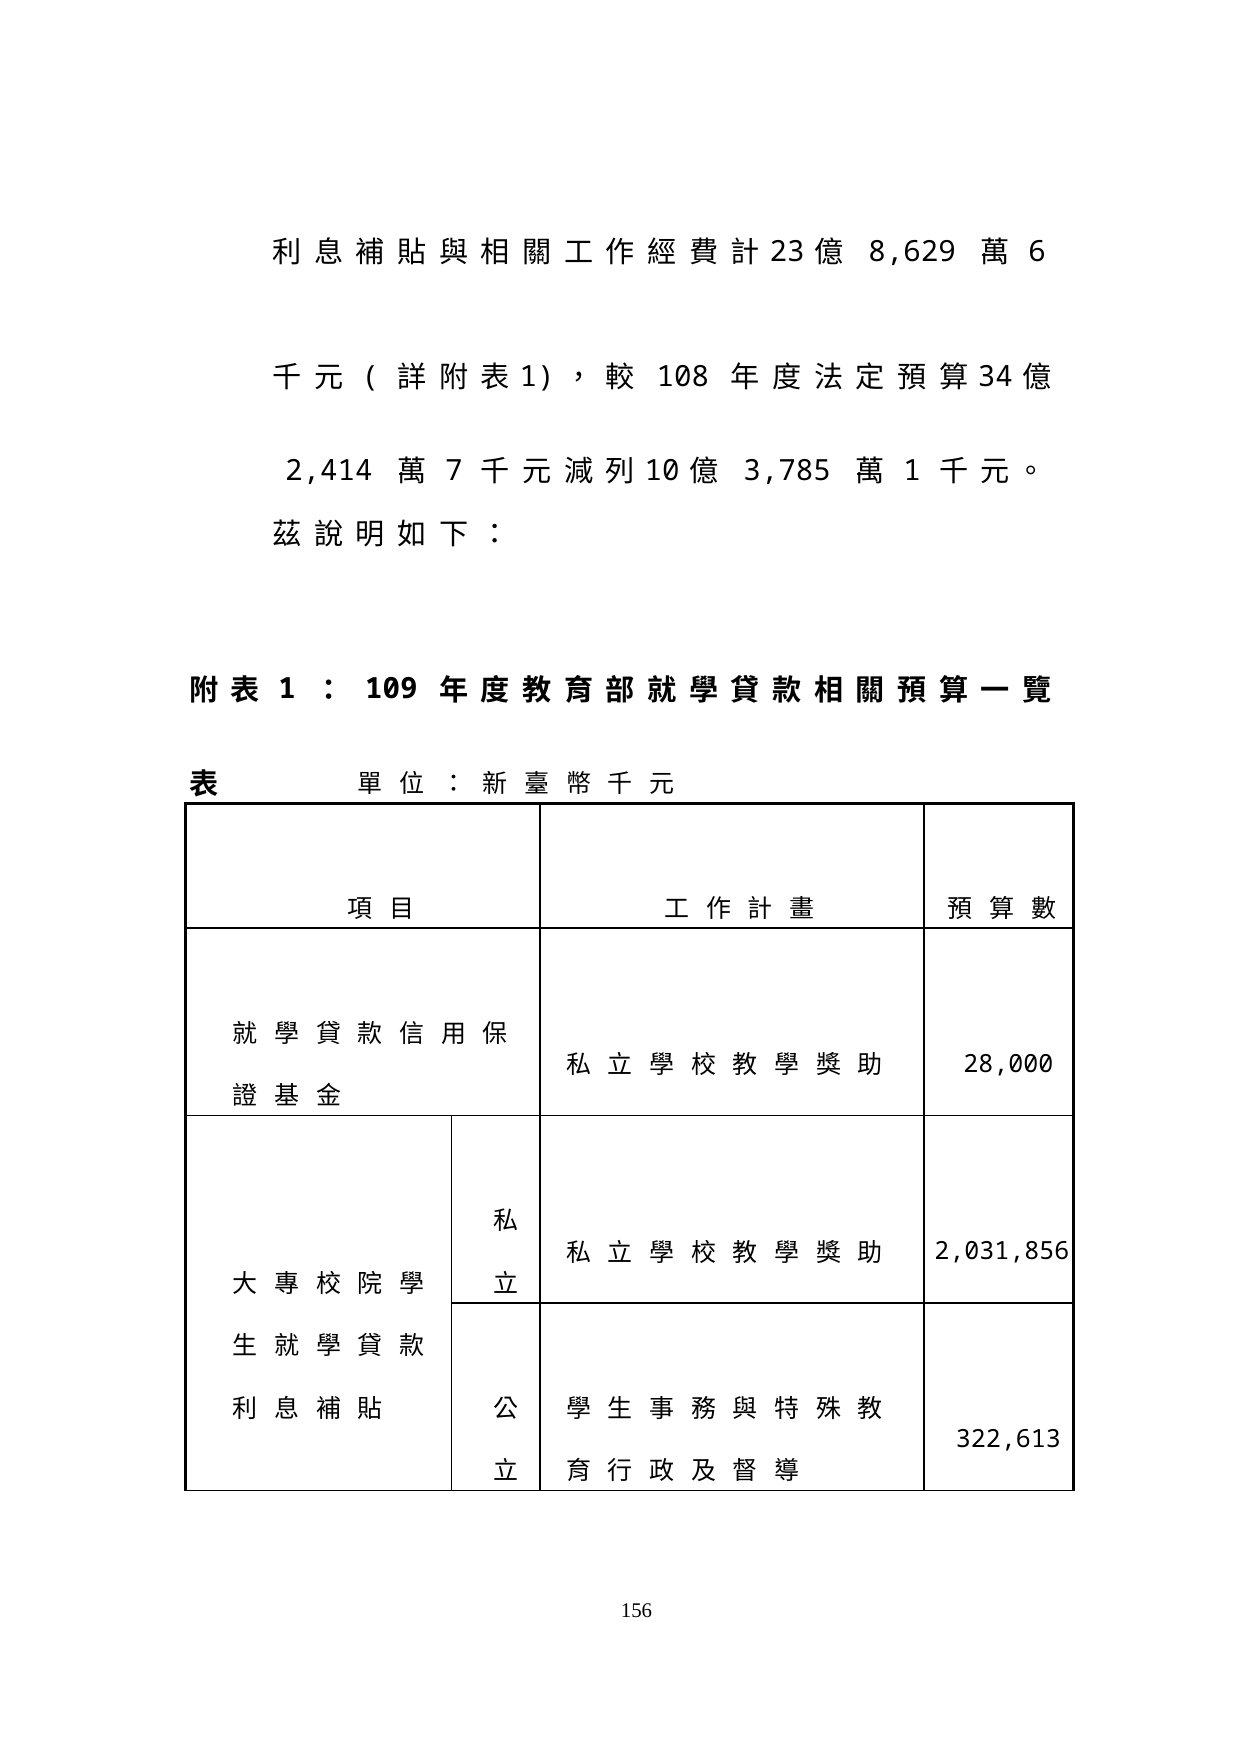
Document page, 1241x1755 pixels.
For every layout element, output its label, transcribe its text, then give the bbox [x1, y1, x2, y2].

text 利息補貼與相關工作經費計23億8,629萬6千元(詳附表1)，較108年度法定預算34億2,414萬7千元減列10億3,785萬1千元。茲說明如下： [242, 177, 1058, 552]
table_cell 2,031,856 [925, 1116, 1072, 1302]
table_cell 公立 [452, 1304, 539, 1490]
table_cell 私立 [452, 1116, 539, 1302]
table_cell 學生事務與特殊教育行政及督導 [541, 1304, 923, 1490]
table_cell 就學貸款信用保證基金 [187, 929, 539, 1115]
table_cell 私立學校教學獎助 [541, 1116, 923, 1302]
table_cell 大專校院學生就學貸款利息補貼 [187, 1116, 451, 1490]
table_header 預算數 [925, 805, 1072, 927]
table_cell 私立學校教學獎助 [541, 929, 923, 1115]
table_cell 322,613 [925, 1304, 1072, 1490]
text 附表1：109年度教育部就學貸款相關預算一覽表 單位：新臺幣千元 [183, 615, 1058, 802]
table_cell 28,000 [925, 929, 1072, 1115]
table_header 項目 [187, 805, 539, 927]
table_header 工作計畫 [541, 805, 923, 927]
